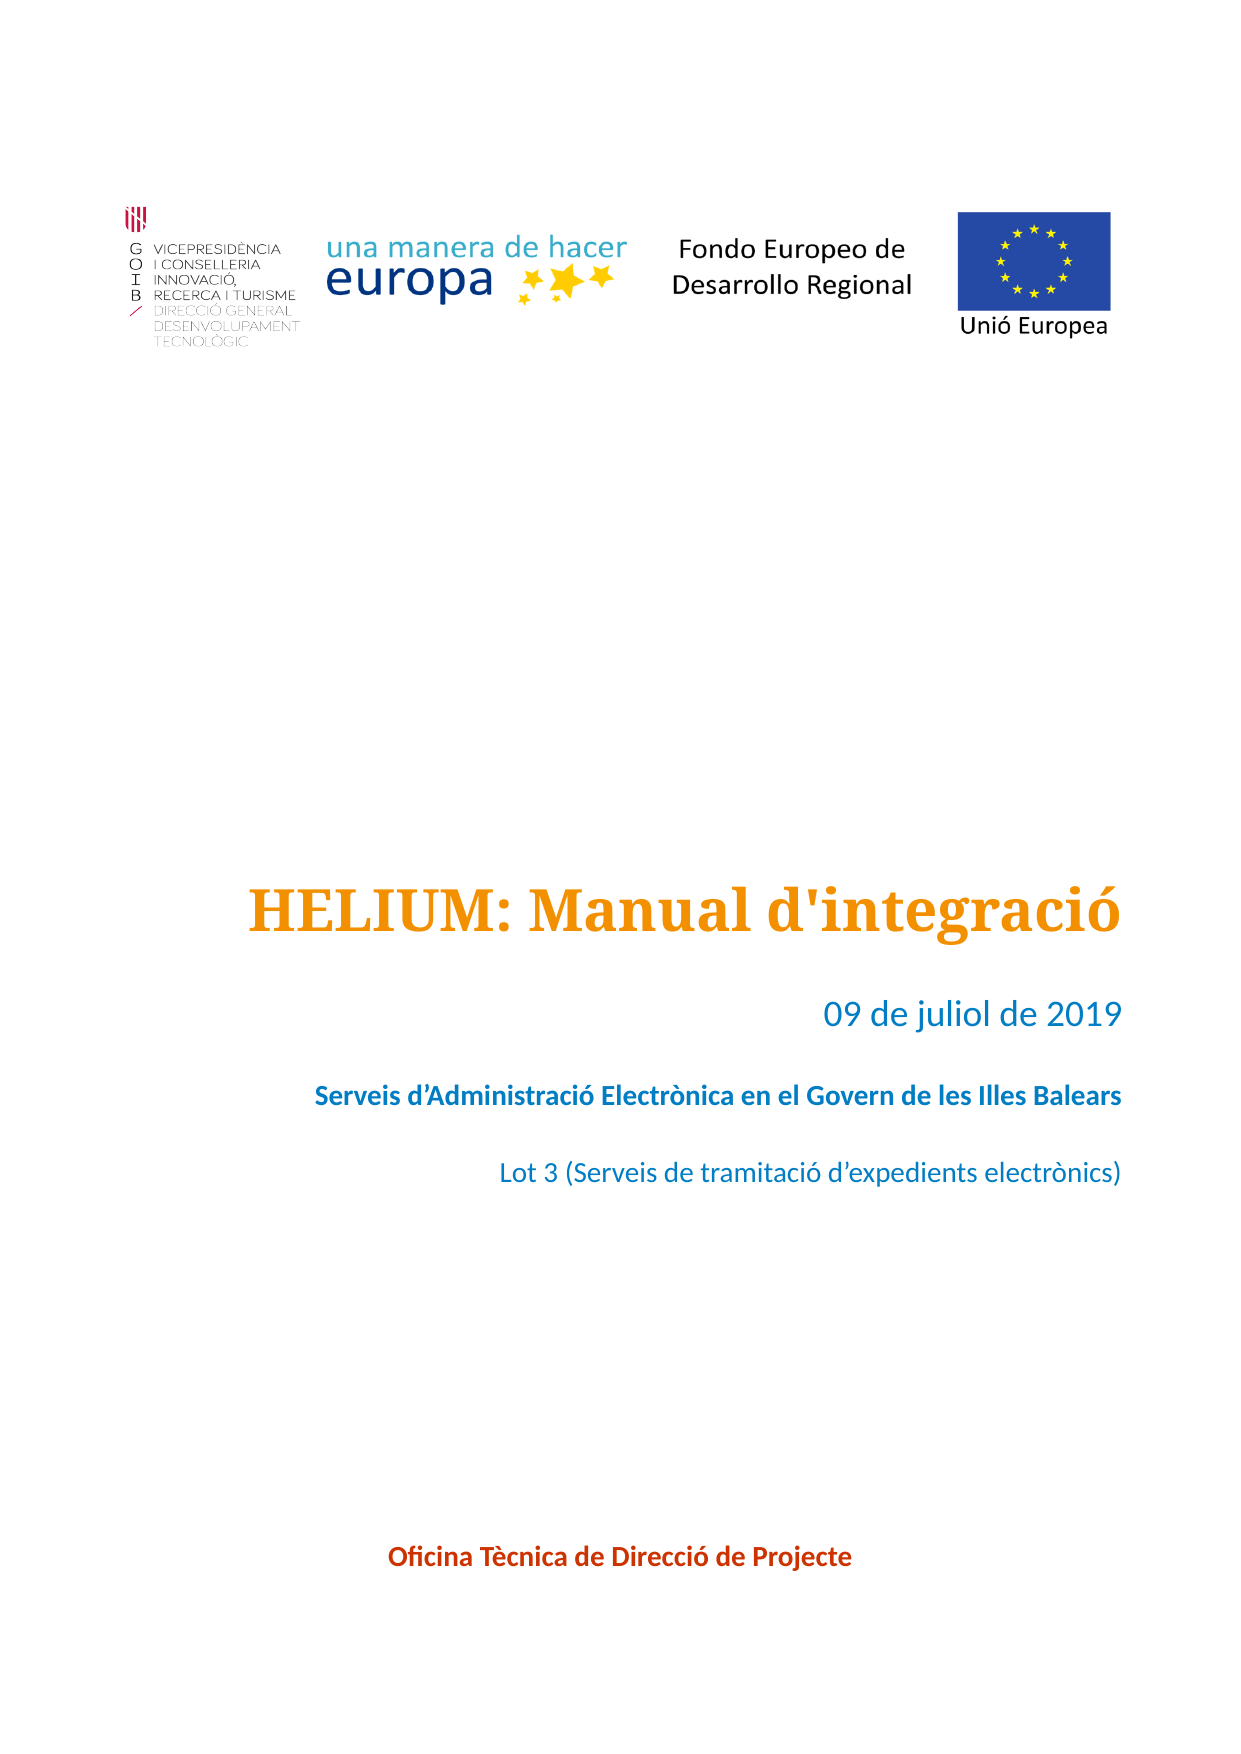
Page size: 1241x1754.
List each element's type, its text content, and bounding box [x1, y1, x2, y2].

text Serveis d’Administració Electrònica en el Govern de les Illes Balears [118, 1077, 1122, 1113]
text Lot 3 (Serveis de tramitació d’expedients electrònics) [118, 1154, 1122, 1189]
picture [321, 202, 1122, 352]
text 09 de juliol de 2019 [118, 990, 1122, 1036]
picture [118, 202, 308, 351]
text HELIUM: Manual d'integració [118, 869, 1122, 949]
text Oficina Tècnica de Direcció de Projecte [118, 1538, 1122, 1574]
